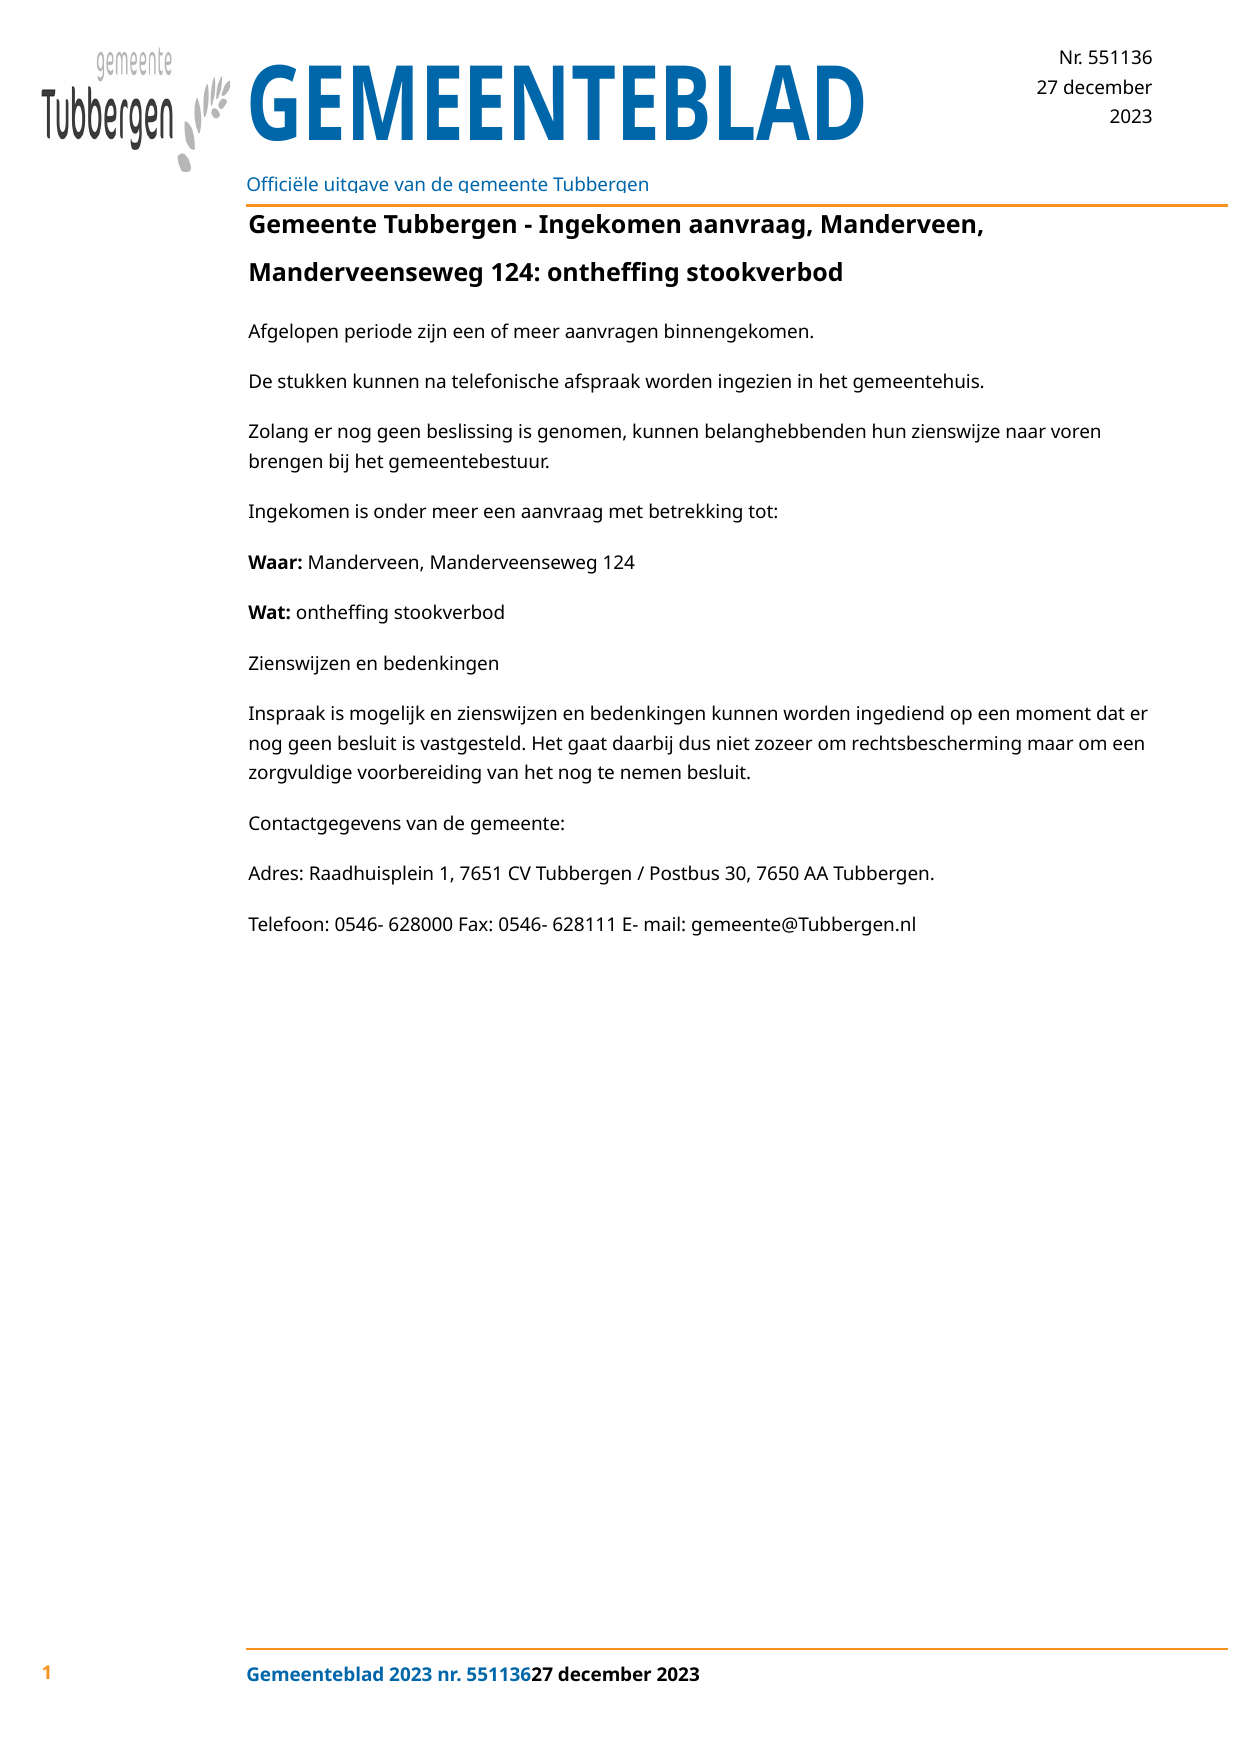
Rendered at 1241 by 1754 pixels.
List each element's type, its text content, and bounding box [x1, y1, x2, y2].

text Afgelopen periode zijn een of meer aanvragen binnengekomen. [248, 318, 1152, 344]
text Gemeente Tubbergen - Ingekomen aanvraag, Manderveen, Manderveenseweg 124: ontheffing stookverbod [248, 207, 1152, 288]
text Adres: Raadhuisplein 1, 7651 CV Tubbergen / Postbus 30, 7650 AA Tubbergen. [248, 860, 1152, 886]
text Wat: ontheffing stookverbod [248, 599, 1152, 625]
text Zolang er nog geen beslissing is genomen, kunnen belanghebbenden hun zienswijze naar voren brengen bij het gemeentebestuur. [248, 419, 1152, 474]
picture [41, 47, 231, 172]
text Inspraak is mogelijk en zienswijzen en bedenkingen kunnen worden ingediend op een moment dat er nog geen besluit is vastgesteld. Het gaat daarbij dus niet zozeer om rechtsbescherming maar om een zorgvuldige voorbereiding van het nog te nemen besluit. [248, 700, 1152, 785]
text De stukken kunnen na telefonische afspraak worden ingezien in het gemeentehuis. [248, 368, 1152, 394]
text Ingekomen is onder meer een aanvraag met betrekking tot: [248, 499, 1152, 524]
text Telefoon: 0546- 628000 Fax: 0546- 628111 E- mail: gemeente@Tubbergen.nl [248, 911, 1152, 937]
text Waar: Manderveen, Manderveenseweg 124 [248, 549, 1152, 575]
text Contactgegevens van de gemeente: [248, 810, 1152, 836]
text Zienswijzen en bedenkingen [248, 650, 1152, 676]
